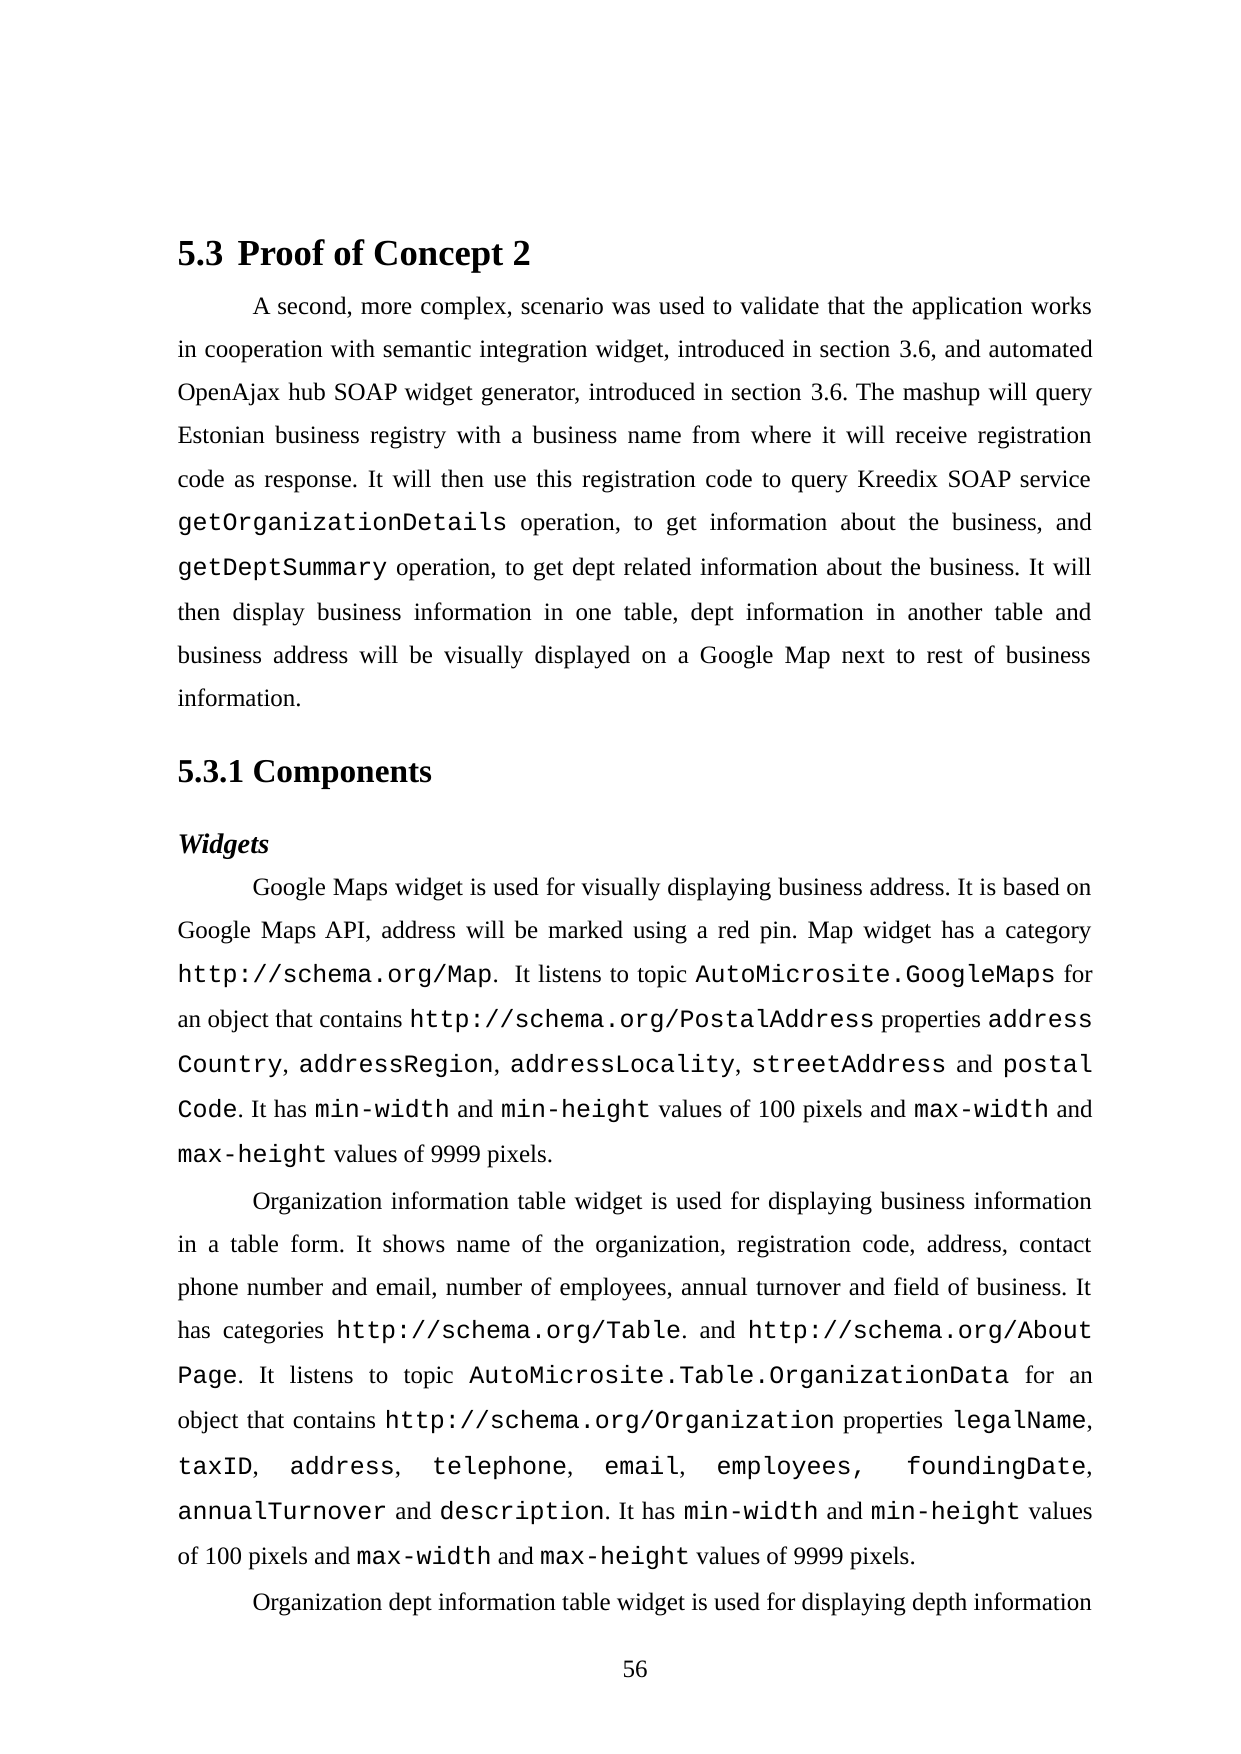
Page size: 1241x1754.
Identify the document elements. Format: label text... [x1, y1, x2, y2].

text Organization dept information table widget is used for displaying depth information [177, 1587, 1093, 1616]
text Google Maps widget is used for visually displaying business address. It is based on Google Maps API, address will be marked using a red pin. Map widget has a category http://schema.org/Map. It listens to topic AutoMicrosite.GoogleMaps for an object that contains http://schema.org/PostalAddress properties address Country, addressRegion, addressLocality, streetAddress and postal Code. It has min-width and min-height values of 100 pixels and max-width and max-height values of 9999 pixels. [177, 872, 1093, 1170]
subtitle Components [177, 752, 1093, 790]
subtitle Widgets [177, 827, 1093, 860]
subtitle Proof of Concept 2 [177, 231, 1093, 273]
text Organization information table widget is used for displaying business information in a table form. It shows name of the organization, registration code, address, contact phone number and email, number of employees, annual turnover and field of business. It has categories http://schema.org/Table. and http://schema.org/About Page. It listens to topic AutoMicrosite.Table.OrganizationData for an object that contains http://schema.org/Organization properties legalName, taxID, address, telephone, email, employees, foundingDate, annualTurnover and description. It has min-width and min-height values of 100 pixels and max-width and max-height values of 9999 pixels. [177, 1186, 1093, 1572]
text A second, more complex, scenario was used to validate that the application works in cooperation with semantic integration widget, introduced in section 3.6, and automated OpenAjax hub SOAP widget generator, introduced in section 3.6. The mashup will query Estonian business registry with a business name from where it will receive registration code as response. It will then use this registration code to query Kreedix SOAP service getOrganizationDetails operation, to get information about the business, and getDeptSummary operation, to get dept related information about the business. It will then display business information in one table, dept information in another table and business address will be visually displayed on a Google Map next to rest of business information. [177, 291, 1093, 712]
